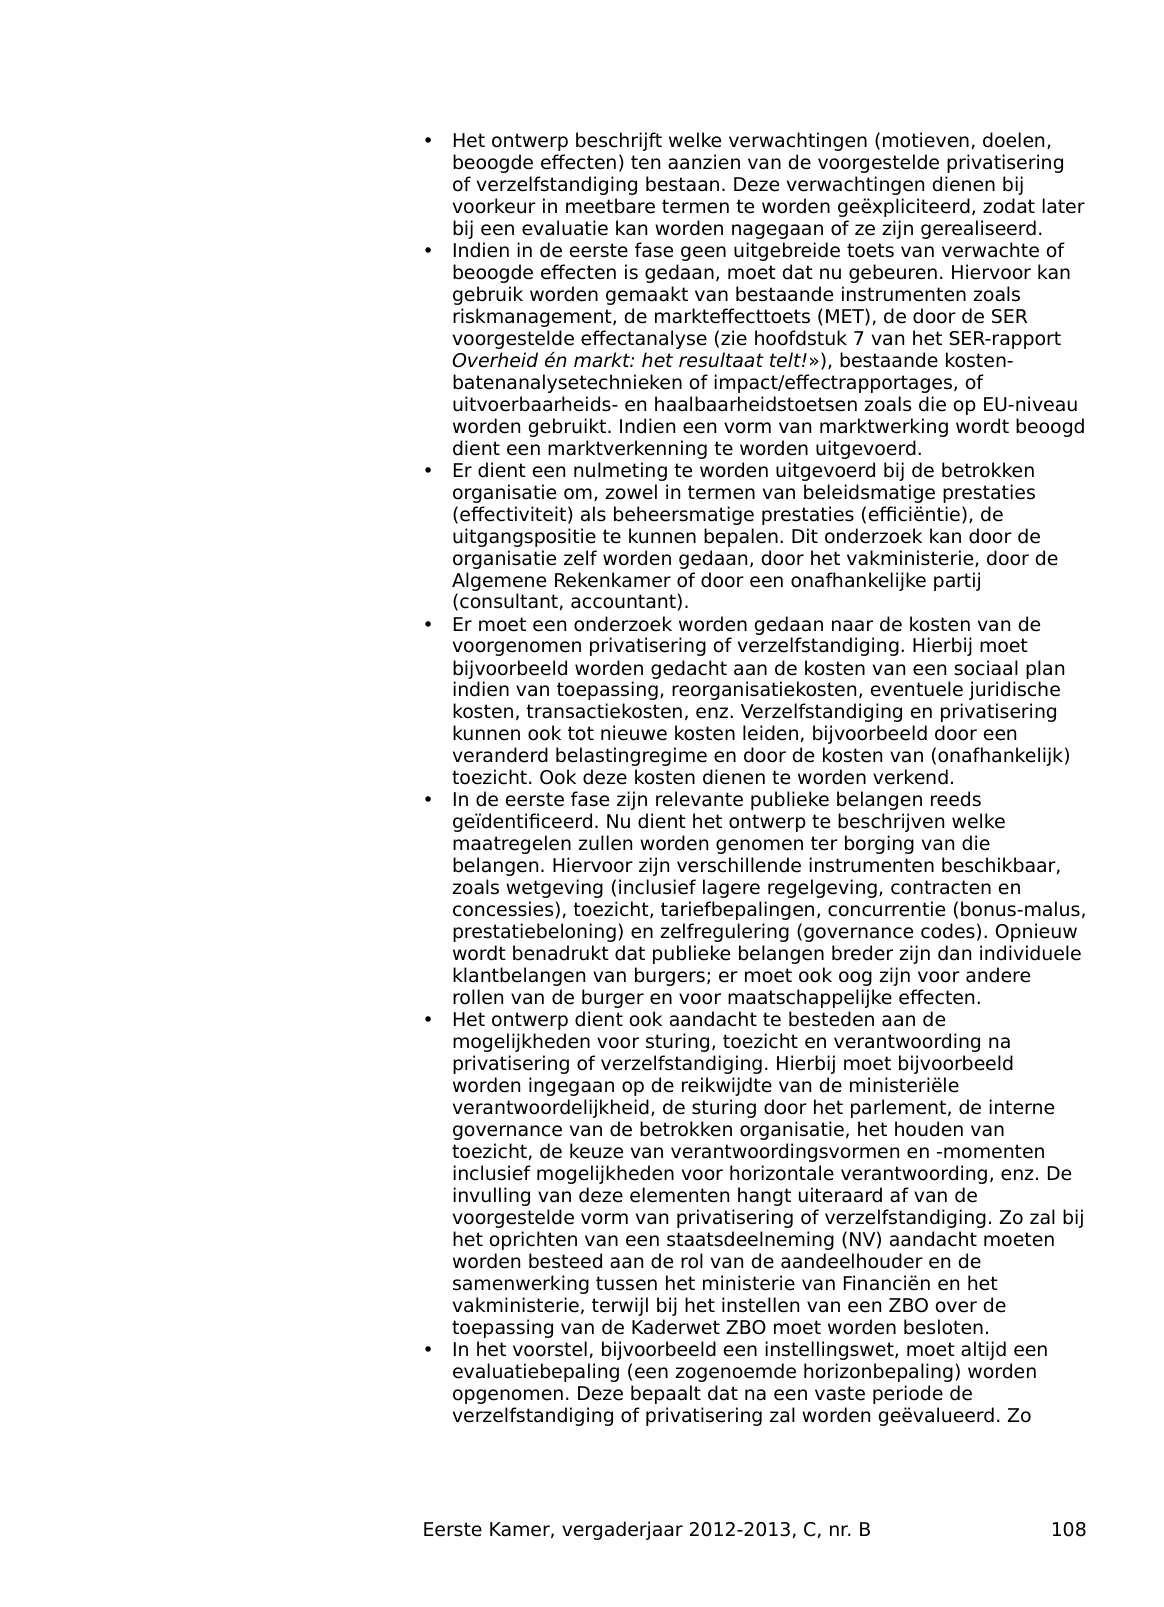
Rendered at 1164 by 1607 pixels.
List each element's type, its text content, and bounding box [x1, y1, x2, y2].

text • In de eerste fase zijn relevante publieke belangen reeds geïdentificeerd. Nu dient het ontwerp te beschrijven welke maatregelen zullen worden genomen ter borging van die belangen. Hiervoor zijn verschillende instrumenten beschikbaar, zoals wetgeving (inclusief lagere regelgeving, contracten en concessies), toezicht, tariefbepalingen, concurrentie (bonus-malus, prestatiebeloning) en zelfregulering (governance codes). Opnieuw wordt benadrukt dat publieke belangen breder zijn dan individuele klantbelangen van burgers; er moet ook oog zijn voor andere rollen van de burger en voor maatschappelijke effecten. [422, 789, 1087, 1009]
text • In het voorstel, bijvoorbeeld een instellingswet, moet altijd een evaluatiebepaling (een zogenoemde horizonbepaling) worden opgenomen. Deze bepaalt dat na een vaste periode de verzelfstandiging of privatisering zal worden geëvalueerd. Zo [422, 1339, 1087, 1427]
text • Het ontwerp dient ook aandacht te besteden aan de mogelijkheden voor sturing, toezicht en verantwoording na privatisering of verzelfstandiging. Hierbij moet bijvoorbeeld worden ingegaan op de reikwijdte van de ministeriële verantwoordelijkheid, de sturing door het parlement, de interne governance van de betrokken organisatie, het houden van toezicht, de keuze van verantwoordingsvormen en -momenten inclusief mogelijkheden voor horizontale verantwoording, enz. De invulling van deze elementen hangt uiteraard af van de voorgestelde vorm van privatisering of verzelfstandiging. Zo zal bij het oprichten van een staatsdeelneming (NV) aandacht moeten worden besteed aan de rol van de aandeelhouder en de samenwerking tussen het ministerie van Financiën en het vakministerie, terwijl bij het instellen van een ZBO over de toepassing van de Kaderwet ZBO moet worden besloten. [422, 1009, 1087, 1339]
text • Indien in de eerste fase geen uitgebreide toets van verwachte of beoogde effecten is gedaan, moet dat nu gebeuren. Hiervoor kan gebruik worden gemaakt van bestaande instrumenten zoals riskmanagement, de markteffecttoets (MET), de door de SER voorgestelde effectanalyse (zie hoofdstuk 7 van het SER-rapport Overheid én markt: het resultaat telt!»), bestaande kosten-batenanalysetechnieken of impact/effectrapportages, of uitvoerbaarheids- en haalbaarheidstoetsen zoals die op EU-niveau worden gebruikt. Indien een vorm van marktwerking wordt beoogd dient een marktverkenning te worden uitgevoerd. [422, 240, 1087, 459]
text • Het ontwerp beschrijft welke verwachtingen (motieven, doelen, beoogde effecten) ten aanzien van de voorgestelde privatisering of verzelfstandiging bestaan. Deze verwachtingen dienen bij voorkeur in meetbare termen te worden geëxpliciteerd, zodat later bij een evaluatie kan worden nagegaan of ze zijn gerealiseerd. [422, 130, 1087, 240]
text • Er moet een onderzoek worden gedaan naar de kosten van de voorgenomen privatisering of verzelfstandiging. Hierbij moet bijvoorbeeld worden gedacht aan de kosten van een sociaal plan indien van toepassing, reorganisatiekosten, eventuele juridische kosten, transactiekosten, enz. Verzelfstandiging en privatisering kunnen ook tot nieuwe kosten leiden, bijvoorbeeld door een veranderd belastingregime en door de kosten van (onafhankelijk) toezicht. Ook deze kosten dienen te worden verkend. [422, 613, 1087, 789]
text • Er dient een nulmeting te worden uitgevoerd bij de betrokken organisatie om, zowel in termen van beleidsmatige prestaties (effectiviteit) als beheersmatige prestaties (efficiëntie), de uitgangspositie te kunnen bepalen. Dit onderzoek kan door de organisatie zelf worden gedaan, door het vakministerie, door de Algemene Rekenkamer of door een onafhankelijke partij (consultant, accountant). [422, 459, 1087, 613]
